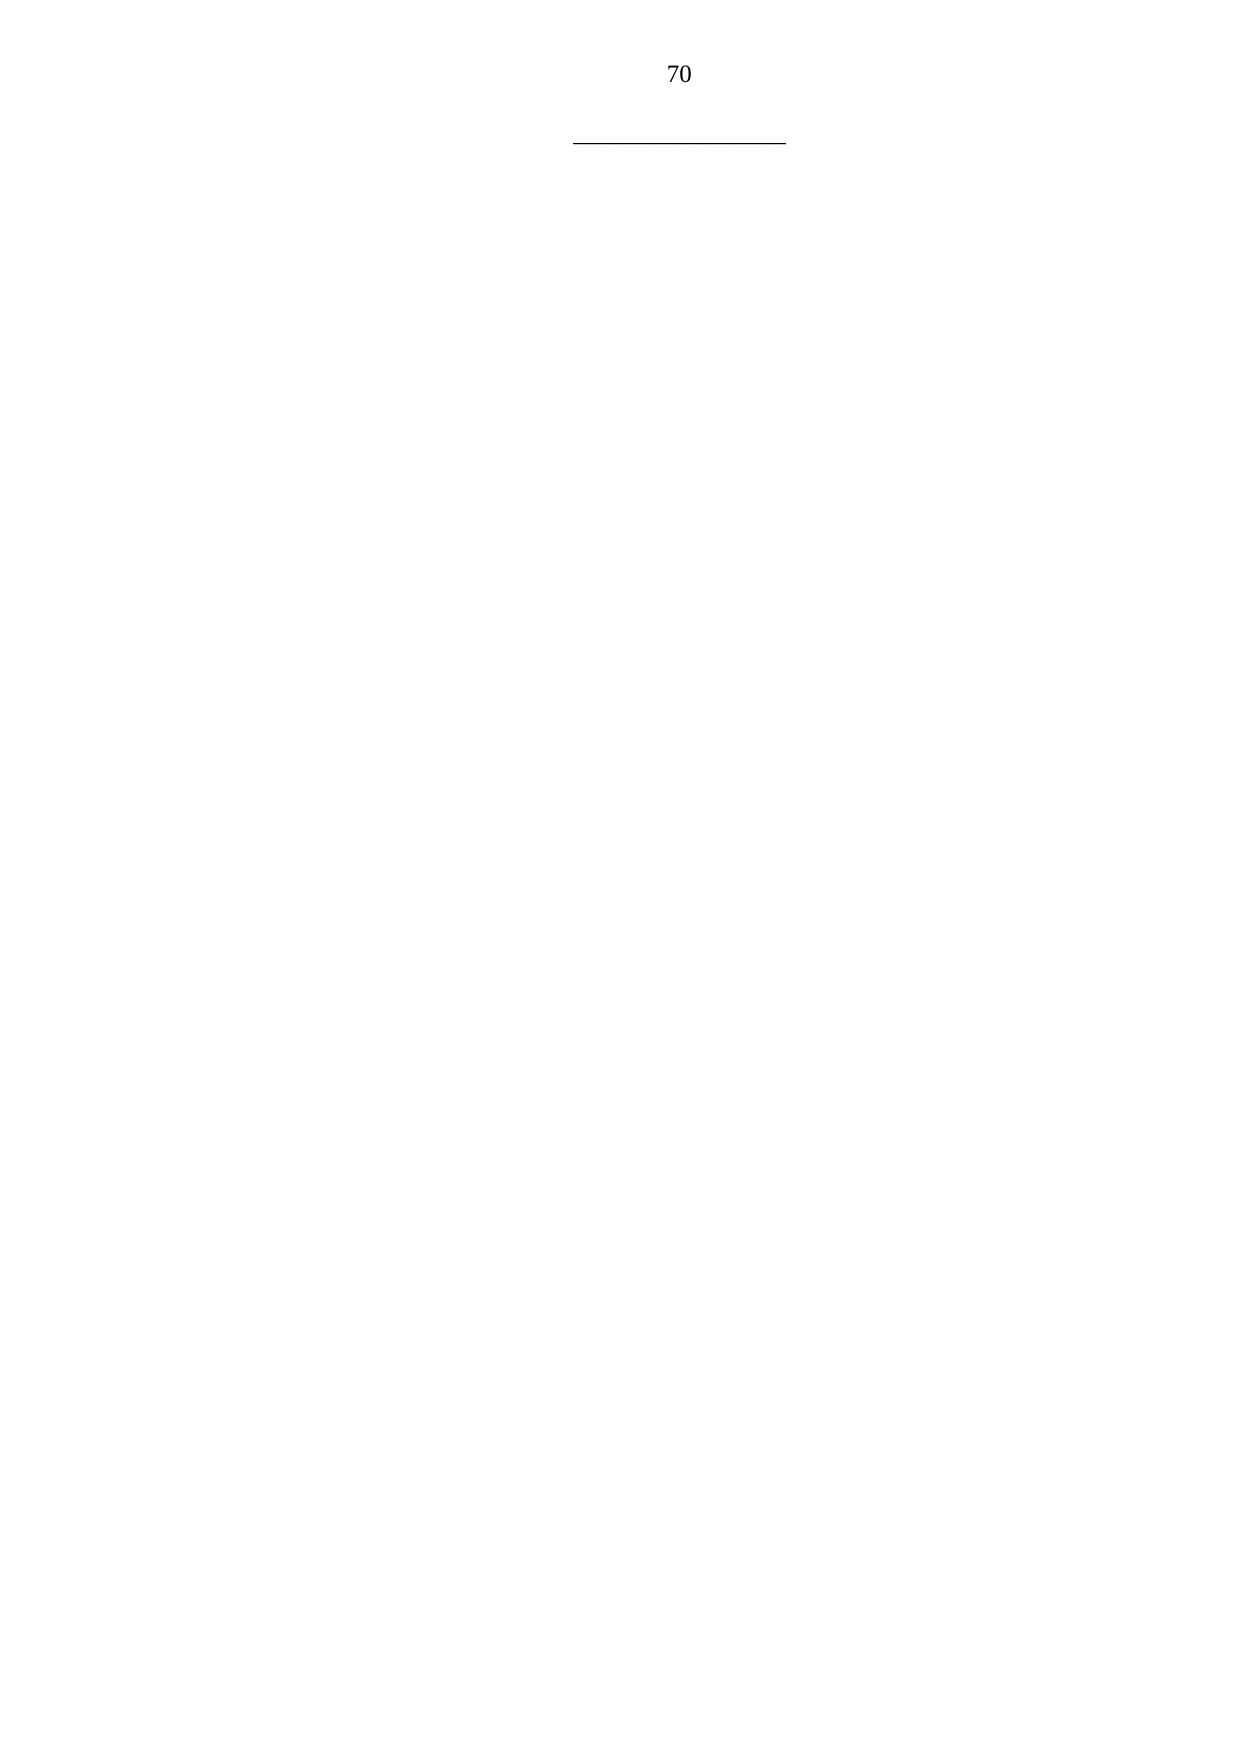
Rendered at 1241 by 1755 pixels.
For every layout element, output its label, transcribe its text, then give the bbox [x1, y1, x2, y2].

text _________________ [177, 118, 1181, 147]
